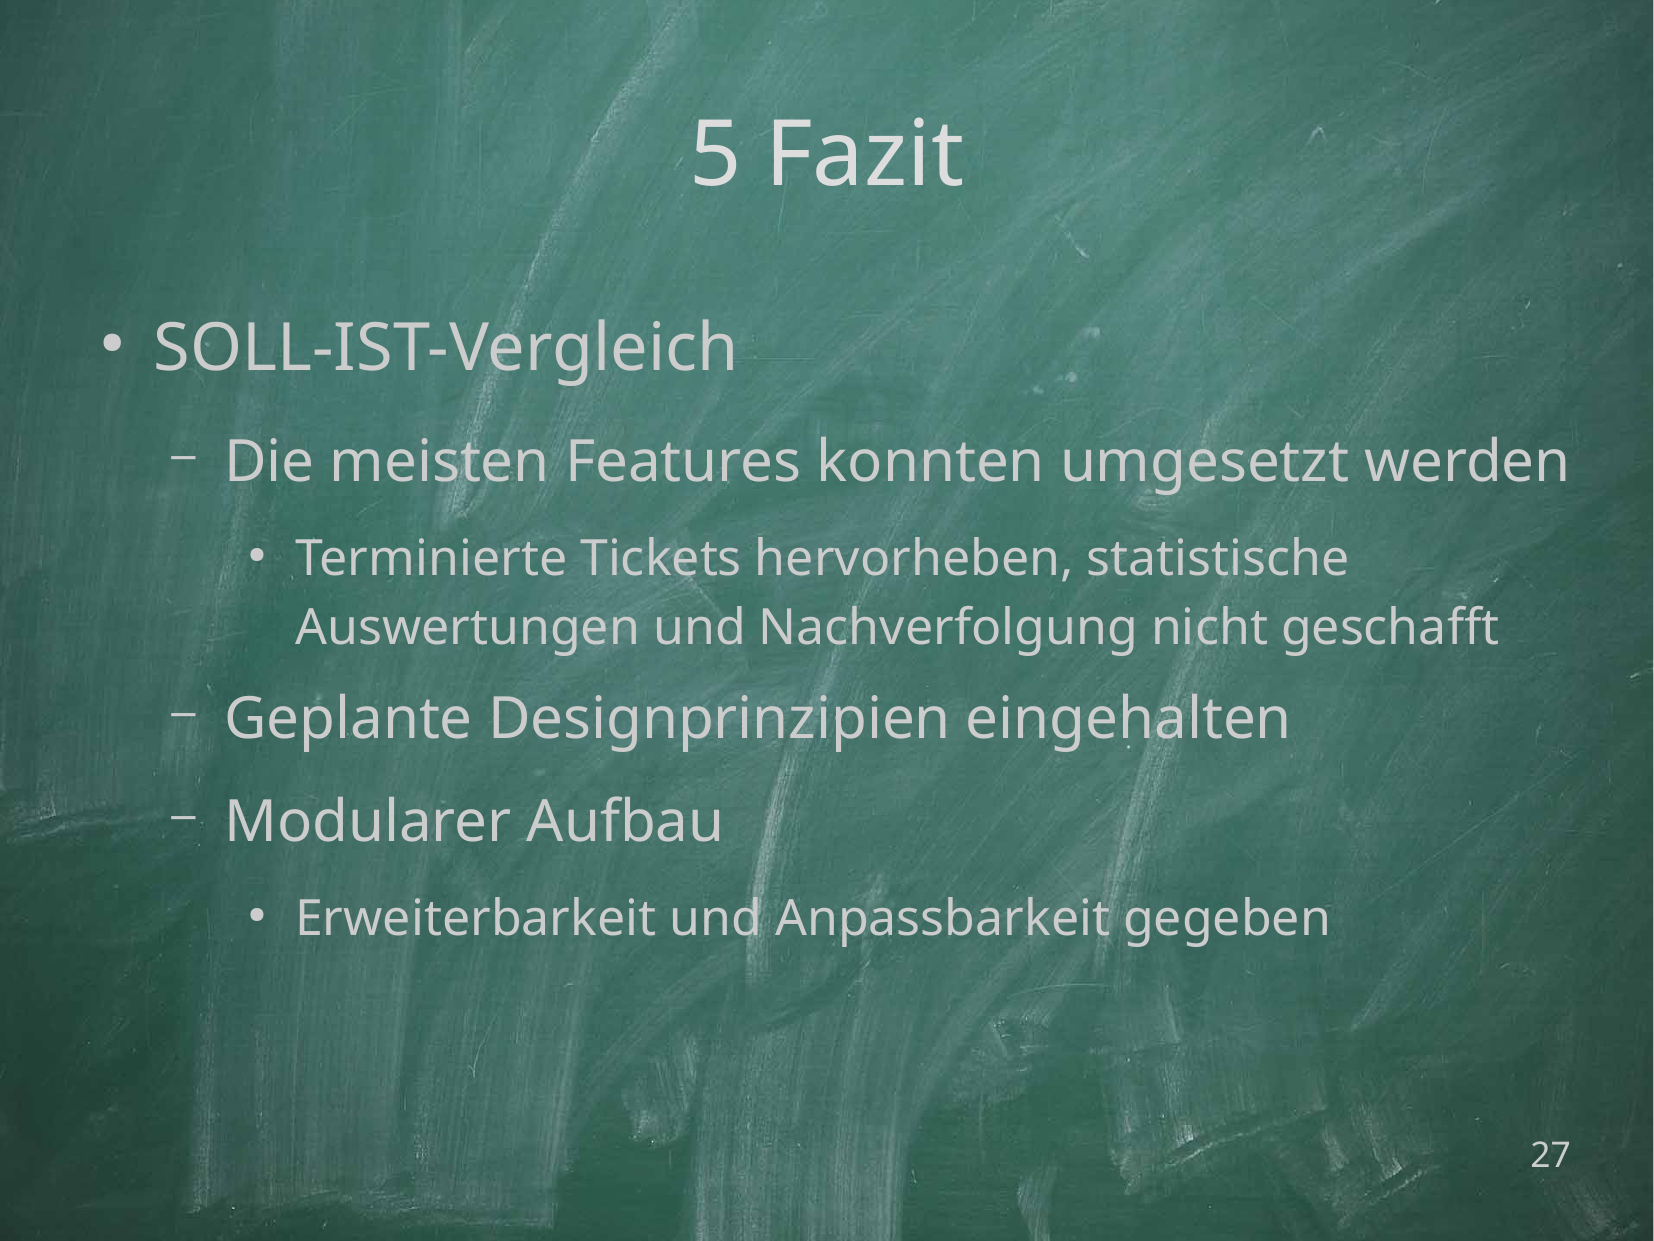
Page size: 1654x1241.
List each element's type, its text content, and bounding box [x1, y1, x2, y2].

list SOLL-IST-Vergleich Die meisten Features konnten umgesetzt werden Terminierte Tickets hervorheben, statistische Auswertungen und Nachverfolgung nicht geschafft Geplante Designprinzipien eingehalten Modularer Aufbau Erweiterbarkeit und Anpassbarkeit gegeben [82, 299, 1571, 1019]
picture [0, 0, 1654, 1241]
title 5 Fazit [250, 47, 1403, 252]
